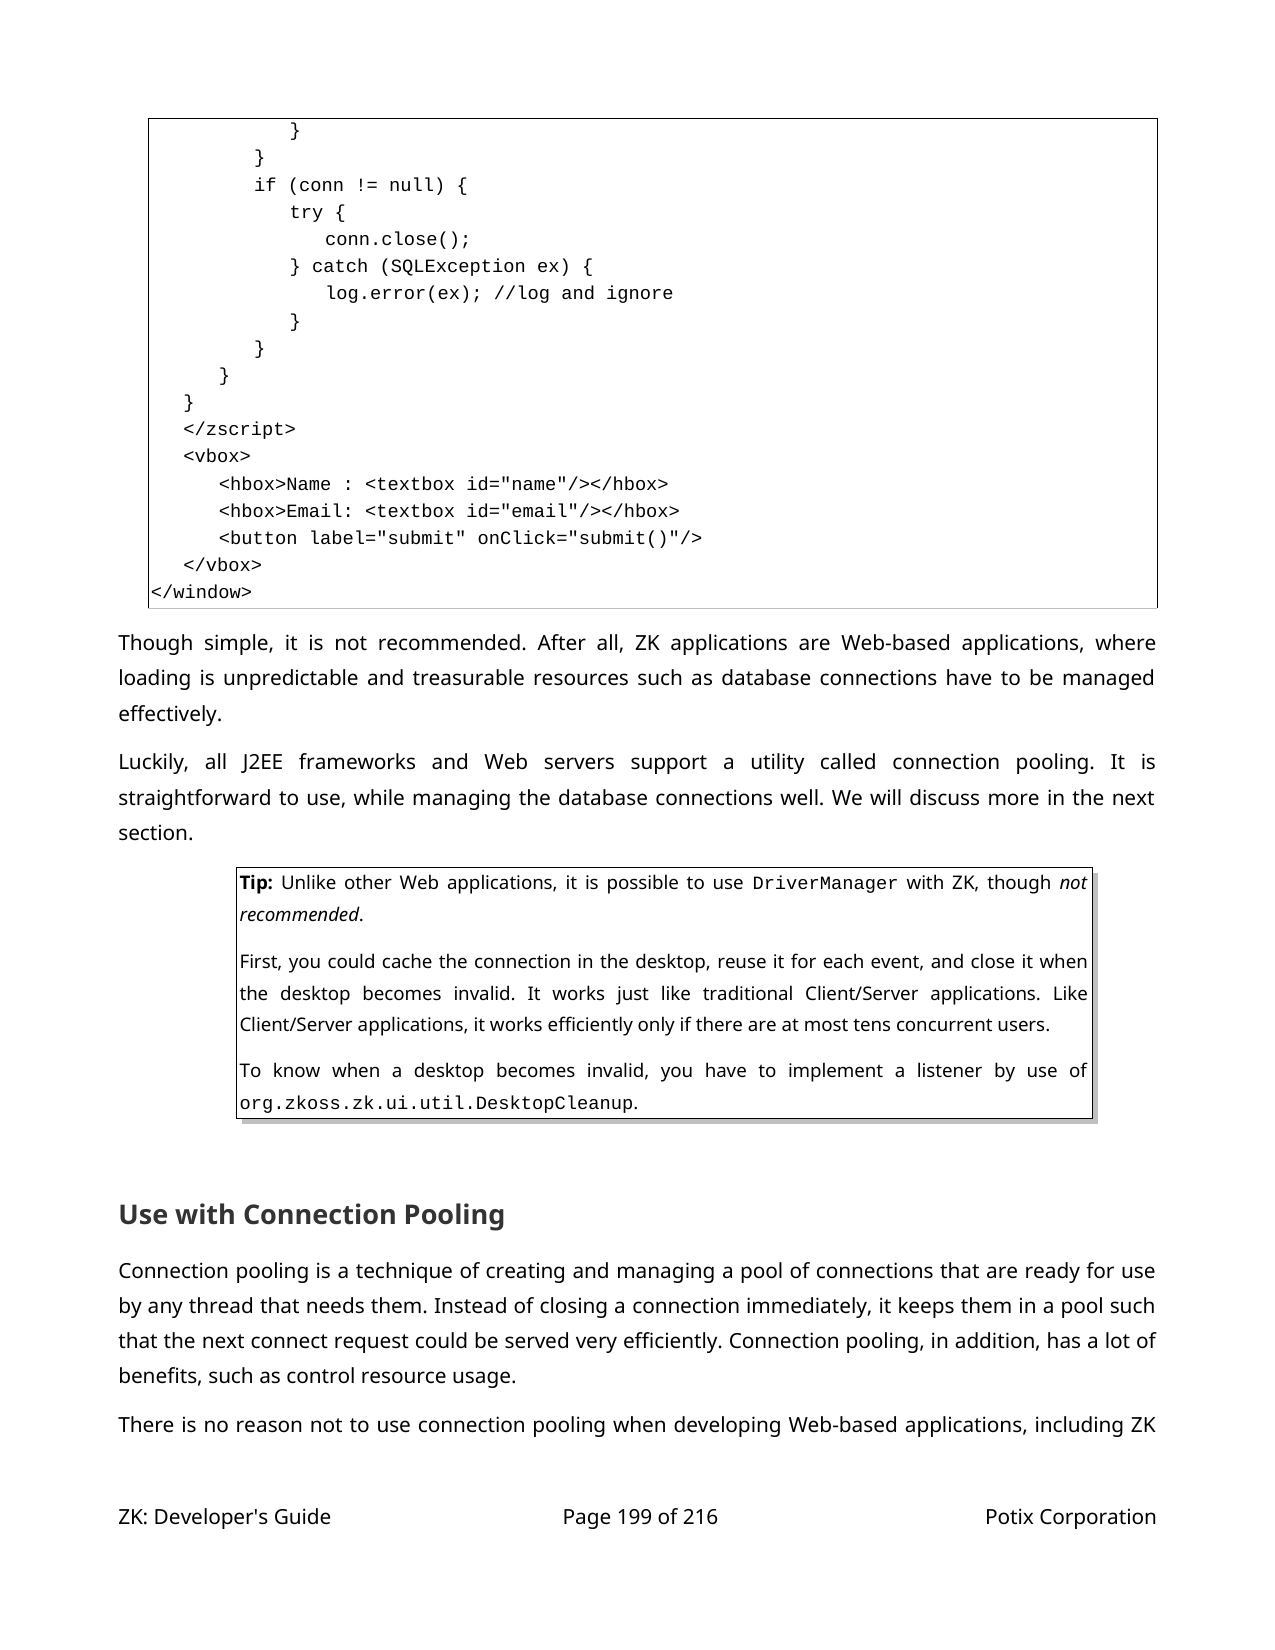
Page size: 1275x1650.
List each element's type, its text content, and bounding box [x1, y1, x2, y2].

text } [149, 119, 1157, 142]
text } [149, 363, 1157, 387]
text <hbox>Email: <textbox id="email"/></hbox> [149, 499, 1157, 523]
text There is no reason not to use connection pooling when developing Web-based applications, including ZK [118, 1410, 1157, 1438]
text Tip: Unlike other Web applications, it is possible to use DriverManager with ZK, though not recommended. [237, 868, 1092, 927]
text <hbox>Name : <textbox id="name"/></hbox> [149, 472, 1157, 496]
text } [149, 145, 1157, 169]
text } [149, 336, 1157, 360]
text } catch (SQLException ex) { [149, 254, 1157, 278]
text Though simple, it is not recommended. After all, ZK applications are Web-based applications, where loading is unpredictable and treasurable resources such as database connections have to be managed effectively. [118, 628, 1157, 727]
text First, you could cache the connection in the desktop, reuse it for each event, and close it when the desktop becomes invalid. It works just like traditional Client/Server applications. Like Client/Server applications, it works efficiently only if there are at most tens concurrent users. [237, 945, 1092, 1037]
text <button label="submit" onClick="submit()"/> [149, 526, 1157, 550]
text </vbox> [149, 553, 1157, 577]
text try { [149, 200, 1157, 224]
text To know when a desktop becomes invalid, you have to implement a listener by use of org.zkoss.zk.ui.util.DesktopCleanup. [237, 1055, 1092, 1118]
text </window> [149, 580, 1157, 608]
text <vbox> [149, 444, 1157, 469]
text Luckily, all J2EE frameworks and Web servers support a utility called connection pooling. It is straightforward to use, while managing the database connections well. We will discuss more in the next section. [118, 747, 1157, 846]
subtitle Use with Connection Pooling [118, 1195, 1157, 1232]
text } [149, 390, 1157, 414]
text conn.close(); [149, 227, 1157, 251]
text </zscript> [149, 417, 1157, 441]
text log.error(ex); //log and ignore [149, 281, 1157, 306]
text if (conn != null) { [149, 172, 1157, 197]
text } [149, 308, 1157, 333]
text Connection pooling is a technique of creating and managing a pool of connections that are ready for use by any thread that needs them. Instead of closing a connection immediately, it keeps them in a pool such that the next connect request could be served very efficiently. Connection pooling, in addition, has a lot of benefits, such as control resource usage. [118, 1256, 1157, 1389]
